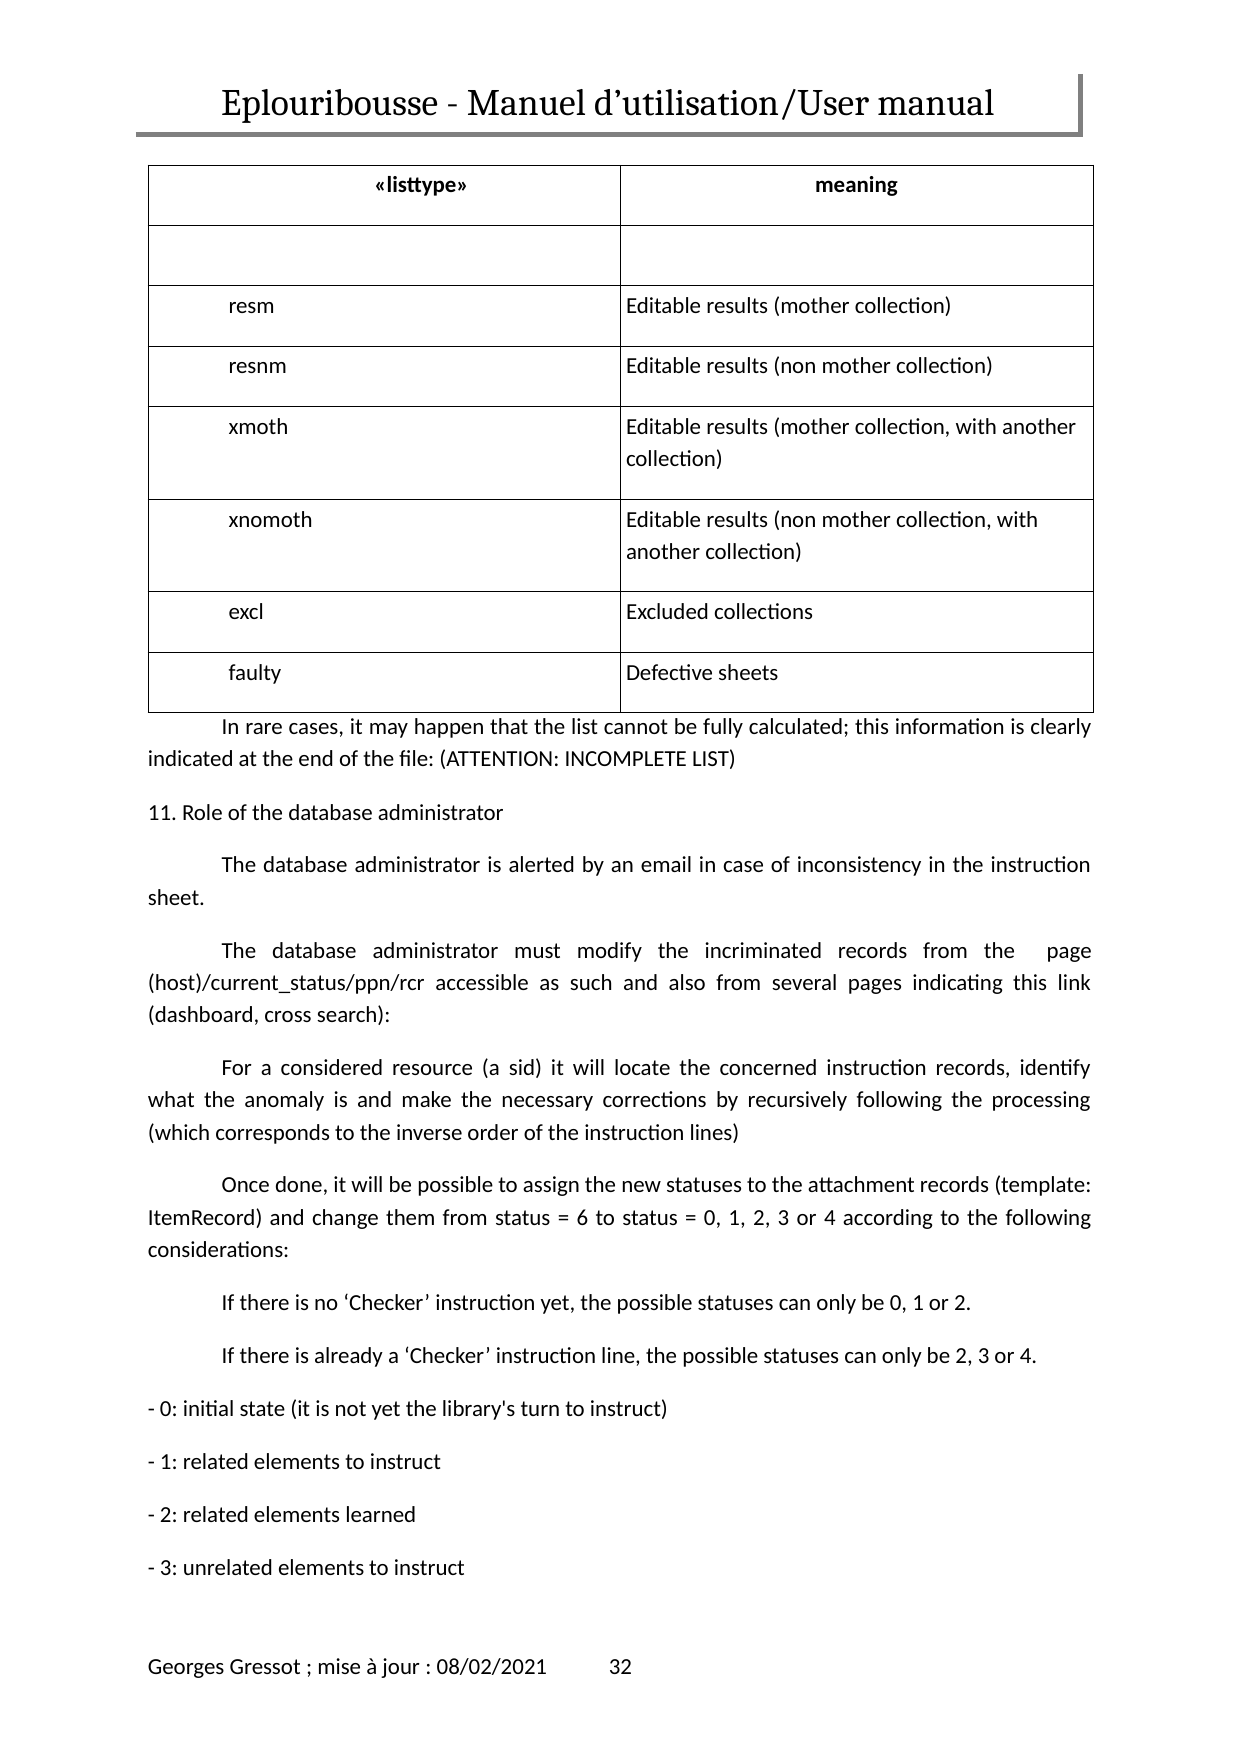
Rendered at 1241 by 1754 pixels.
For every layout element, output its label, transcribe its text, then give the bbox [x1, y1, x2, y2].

text - 3: unrelated elements to instruct [148, 1553, 1093, 1581]
table_cell [149, 226, 620, 285]
table_cell xmoth [149, 407, 620, 499]
table_cell Excluded collections [621, 592, 1093, 652]
text The database administrator is alerted by an email in case of inconsistency in the instruction sheet. [148, 851, 1093, 911]
table_cell Editable results (mother collection, with another collection) [621, 407, 1093, 499]
text - 0: initial state (it is not yet the library's turn to instruct) [148, 1394, 1093, 1422]
table_cell excl [149, 592, 620, 652]
table_cell Editable results (mother collection) [621, 286, 1093, 346]
text If there is already a ‘Checker’ instruction line, the possible statuses can only be 2, 3 or 4. [148, 1341, 1093, 1369]
table_header «listtype» [149, 166, 620, 225]
text If there is no ‘Checker’ instruction yet, the possible statuses can only be 0, 1 or 2. [148, 1288, 1093, 1316]
table_cell resm [149, 286, 620, 346]
text For a considered resource (a sid) it will locate the concerned instruction records, identify what the anomaly is and make the necessary corrections by recursively following the processing (which corresponds to the inverse order of the instruction lines) [148, 1053, 1093, 1146]
text 11. Role of the database administrator [148, 798, 1093, 826]
table_cell resnm [149, 347, 620, 406]
text - 1: related elements to instruct [148, 1447, 1093, 1475]
table_cell faulty [149, 653, 620, 712]
list In rare cases, it may happen that the list cannot be fully calculated; this information is clearly indicated at the end of the file: (ATTENTION: INCOMPLETE LIST) [148, 713, 1093, 773]
table_cell Editable results (non mother collection) [621, 347, 1093, 406]
text The database administrator must modify the incriminated records from the page (host)/current_status/ppn/rcr accessible as such and also from several pages indicating this link (dashboard, cross search): [148, 936, 1093, 1028]
table_cell Defective sheets [621, 653, 1093, 712]
text - 2: related elements learned [148, 1500, 1093, 1528]
table_header meaning [621, 166, 1093, 225]
text Once done, it will be possible to assign the new statuses to the attachment records (template: ItemRecord) and change them from status = 6 to status = 0, 1, 2, 3 or 4 according to the following considerations: [148, 1171, 1093, 1263]
table_cell Editable results (non mother collection, with another collection) [621, 500, 1093, 591]
table_cell xnomoth [149, 500, 620, 591]
table_cell [621, 226, 1093, 285]
